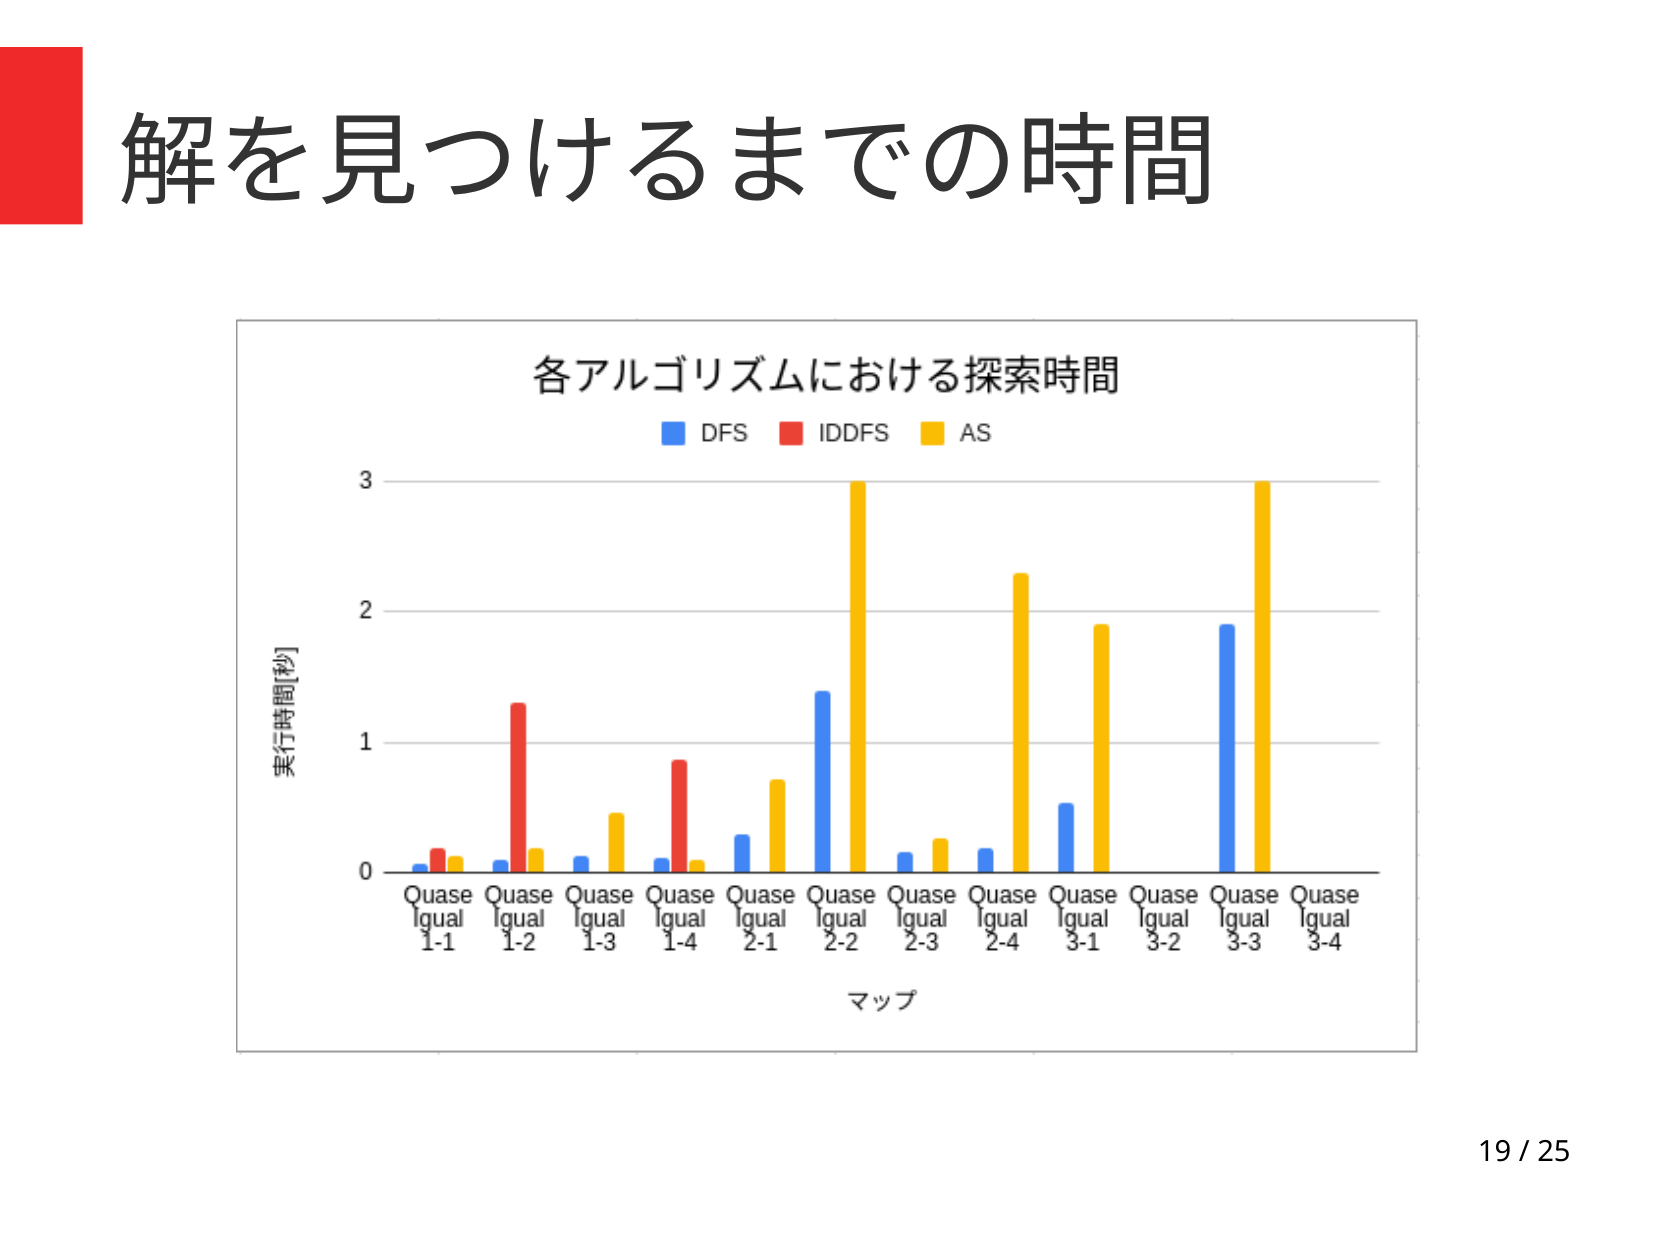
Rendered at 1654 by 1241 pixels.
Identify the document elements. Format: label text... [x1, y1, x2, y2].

picture [236, 318, 1420, 1055]
title 解を見つけるまでの時間 [118, 49, 1571, 257]
